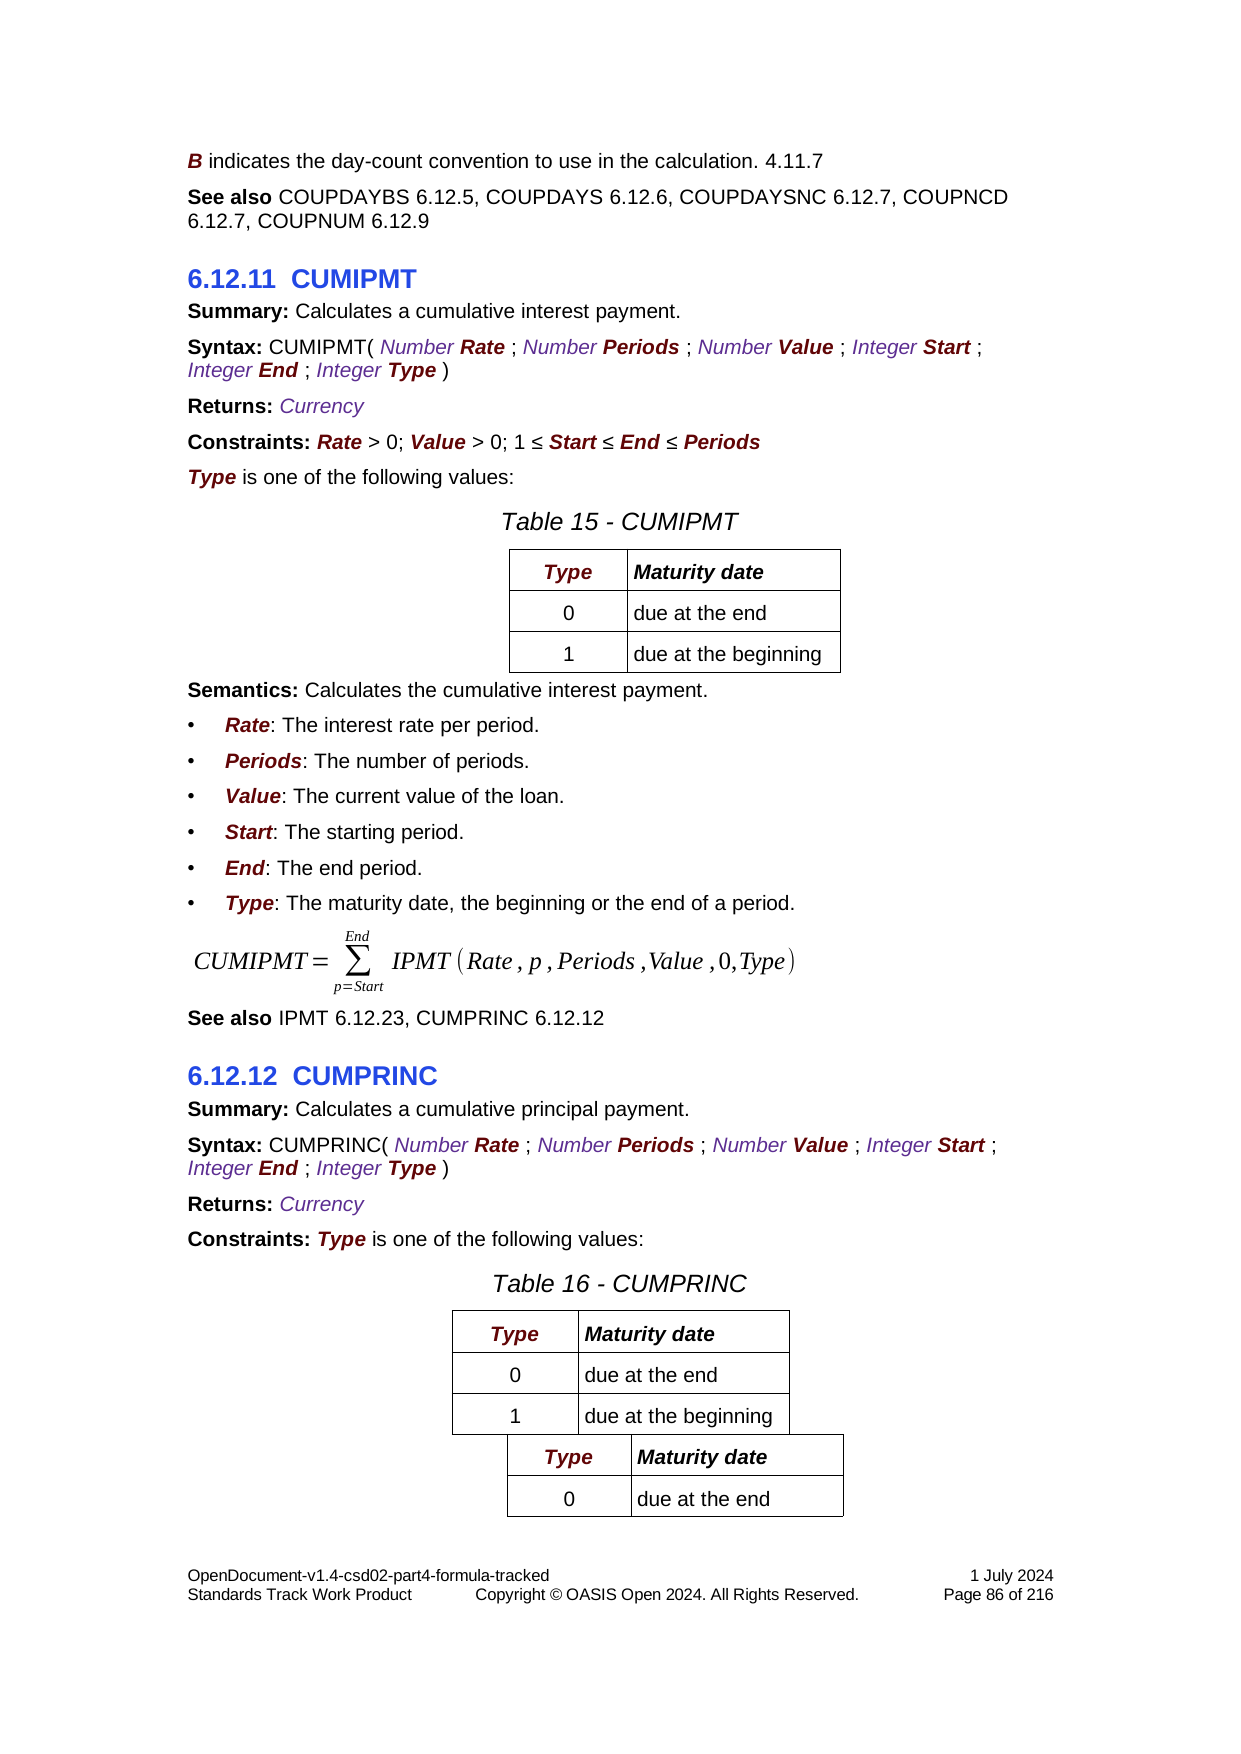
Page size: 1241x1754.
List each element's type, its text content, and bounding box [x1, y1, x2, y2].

text Returns: Currency [187, 394, 1053, 418]
text Type is one of the following values: [187, 466, 1053, 489]
text Summary: Calculates a cumulative interest payment. [187, 300, 1053, 323]
text See also COUPDAYBS 6.12.5, COUPDAYS 6.12.6, COUPDAYSNC 6.12.7, COUPNCD 6.12.7, COUPNUM 6.12.9 [187, 186, 1053, 233]
subtitle CUMIPMT [187, 264, 1053, 294]
text Summary: Calculates a cumulative principal payment. [187, 1097, 1053, 1121]
table_cell due at the end [632, 1476, 843, 1516]
table_cell due at the end [579, 1353, 789, 1393]
text Syntax: CUMPRINC( Number Rate ; Number Periods ; Number Value ; Integer Start ; Integer End ; Integer Type ) [187, 1133, 1053, 1180]
table_cell due at the beginning [579, 1394, 789, 1434]
table_header Type [508, 1435, 631, 1475]
subtitle CUMPRINC [187, 1061, 1053, 1091]
text Table 15 - CUMIPMT [187, 508, 1053, 536]
text See also IPMT 6.12.23, CUMPRINC 6.12.12 [187, 1007, 1053, 1030]
text Constraints: Type is one of the following values: [187, 1228, 1053, 1251]
table_cell due at the end [628, 591, 840, 631]
table_header Maturity date [579, 1311, 789, 1352]
table_cell 1 [453, 1394, 578, 1434]
list Rate: The interest rate per period. [187, 714, 1053, 737]
text Semantics: Calculates the cumulative interest payment. [187, 678, 1053, 702]
text B indicates the day-count convention to use in the calculation. 4.11.7 [187, 150, 1053, 173]
table_cell 0 [508, 1476, 631, 1516]
text Constraints: Rate > 0; Value > 0; 1 ≤ Start ≤ End ≤ Periods [187, 430, 1053, 454]
list Start: The starting period. [187, 821, 1053, 844]
table_header Type [510, 550, 627, 589]
list End: The end period. [187, 856, 1053, 880]
table_cell 1 [510, 632, 627, 672]
table_cell due at the beginning [628, 632, 840, 672]
text Syntax: CUMIPMT( Number Rate ; Number Periods ; Number Value ; Integer Start ; Integer End ; Integer Type ) [187, 335, 1053, 382]
list Value: The current value of the loan. [187, 785, 1053, 808]
text Returns: Currency [187, 1192, 1053, 1216]
list Type: The maturity date, the beginning or the end of a period. [187, 892, 1053, 915]
table_cell 0 [510, 591, 627, 631]
table_header Maturity date [628, 550, 840, 589]
list Periods: The number of periods. [187, 749, 1053, 773]
table_header Type [453, 1311, 578, 1352]
text Table 16 - CUMPRINC [187, 1270, 1053, 1298]
table_header Maturity date [632, 1435, 843, 1475]
table_cell 0 [453, 1353, 578, 1393]
